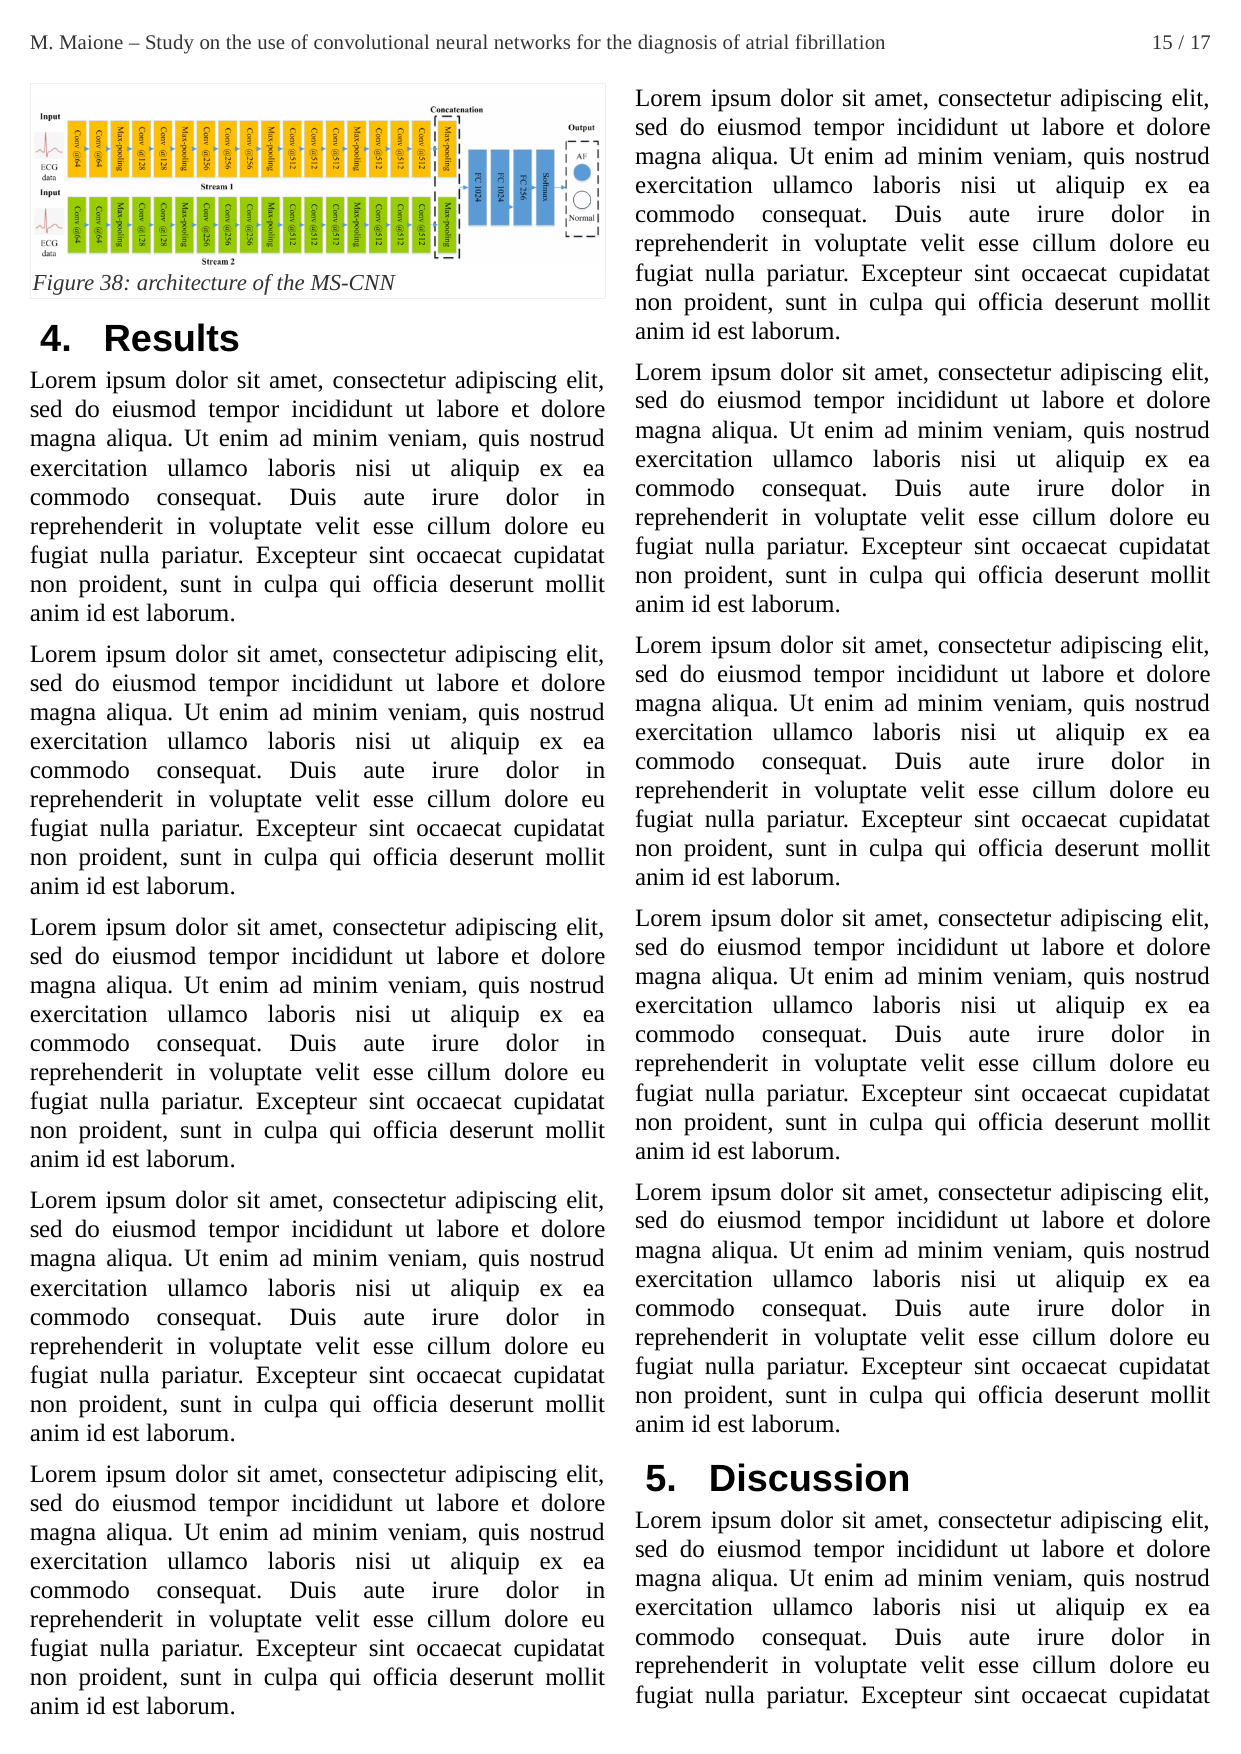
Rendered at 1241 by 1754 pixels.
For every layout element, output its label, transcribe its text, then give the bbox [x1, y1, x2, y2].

text Lorem ipsum dolor sit amet, consectetur adipiscing elit, sed do eiusmod tempor incididunt ut labore et dolore magna aliqua. Ut enim ad minim veniam, quis nostrud exercitation ullamco laboris nisi ut aliquip ex ea commodo consequat. Duis aute irure dolor in reprehenderit in voluptate velit esse cillum dolore eu fugiat nulla pariatur. Excepteur sint occaecat cupidatat [635, 1505, 1211, 1708]
text Lorem ipsum dolor sit amet, consectetur adipiscing elit, sed do eiusmod tempor incididunt ut labore et dolore magna aliqua. Ut enim ad minim veniam, quis nostrud exercitation ullamco laboris nisi ut aliquip ex ea commodo consequat. Duis aute irure dolor in reprehenderit in voluptate velit esse cillum dolore eu fugiat nulla pariatur. Excepteur sint occaecat cupidatat non proident, sunt in culpa qui officia deserunt mollit anim id est laborum. [29, 912, 605, 1173]
picture [32, 98, 603, 269]
text Lorem ipsum dolor sit amet, consectetur adipiscing elit, sed do eiusmod tempor incididunt ut labore et dolore magna aliqua. Ut enim ad minim veniam, quis nostrud exercitation ullamco laboris nisi ut aliquip ex ea commodo consequat. Duis aute irure dolor in reprehenderit in voluptate velit esse cillum dolore eu fugiat nulla pariatur. Excepteur sint occaecat cupidatat non proident, sunt in culpa qui officia deserunt mollit anim id est laborum. [635, 630, 1211, 891]
text Lorem ipsum dolor sit amet, consectetur adipiscing elit, sed do eiusmod tempor incididunt ut labore et dolore magna aliqua. Ut enim ad minim veniam, quis nostrud exercitation ullamco laboris nisi ut aliquip ex ea commodo consequat. Duis aute irure dolor in reprehenderit in voluptate velit esse cillum dolore eu fugiat nulla pariatur. Excepteur sint occaecat cupidatat non proident, sunt in culpa qui officia deserunt mollit anim id est laborum. [635, 83, 1211, 344]
text Lorem ipsum dolor sit amet, consectetur adipiscing elit, sed do eiusmod tempor incididunt ut labore et dolore magna aliqua. Ut enim ad minim veniam, quis nostrud exercitation ullamco laboris nisi ut aliquip ex ea commodo consequat. Duis aute irure dolor in reprehenderit in voluptate velit esse cillum dolore eu fugiat nulla pariatur. Excepteur sint occaecat cupidatat non proident, sunt in culpa qui officia deserunt mollit anim id est laborum. [29, 365, 605, 627]
text Lorem ipsum dolor sit amet, consectetur adipiscing elit, sed do eiusmod tempor incididunt ut labore et dolore magna aliqua. Ut enim ad minim veniam, quis nostrud exercitation ullamco laboris nisi ut aliquip ex ea commodo consequat. Duis aute irure dolor in reprehenderit in voluptate velit esse cillum dolore eu fugiat nulla pariatur. Excepteur sint occaecat cupidatat non proident, sunt in culpa qui officia deserunt mollit anim id est laborum. [29, 1458, 605, 1720]
subtitle Discussion [635, 1456, 1211, 1499]
subtitle Results [29, 316, 605, 359]
text Lorem ipsum dolor sit amet, consectetur adipiscing elit, sed do eiusmod tempor incididunt ut labore et dolore magna aliqua. Ut enim ad minim veniam, quis nostrud exercitation ullamco laboris nisi ut aliquip ex ea commodo consequat. Duis aute irure dolor in reprehenderit in voluptate velit esse cillum dolore eu fugiat nulla pariatur. Excepteur sint occaecat cupidatat non proident, sunt in culpa qui officia deserunt mollit anim id est laborum. [635, 356, 1211, 618]
text Lorem ipsum dolor sit amet, consectetur adipiscing elit, sed do eiusmod tempor incididunt ut labore et dolore magna aliqua. Ut enim ad minim veniam, quis nostrud exercitation ullamco laboris nisi ut aliquip ex ea commodo consequat. Duis aute irure dolor in reprehenderit in voluptate velit esse cillum dolore eu fugiat nulla pariatur. Excepteur sint occaecat cupidatat non proident, sunt in culpa qui officia deserunt mollit anim id est laborum. [635, 903, 1211, 1164]
text Figure 38: architecture of the MS-CNN [32, 269, 602, 295]
text Lorem ipsum dolor sit amet, consectetur adipiscing elit, sed do eiusmod tempor incididunt ut labore et dolore magna aliqua. Ut enim ad minim veniam, quis nostrud exercitation ullamco laboris nisi ut aliquip ex ea commodo consequat. Duis aute irure dolor in reprehenderit in voluptate velit esse cillum dolore eu fugiat nulla pariatur. Excepteur sint occaecat cupidatat non proident, sunt in culpa qui officia deserunt mollit anim id est laborum. [29, 638, 605, 900]
text Lorem ipsum dolor sit amet, consectetur adipiscing elit, sed do eiusmod tempor incididunt ut labore et dolore magna aliqua. Ut enim ad minim veniam, quis nostrud exercitation ullamco laboris nisi ut aliquip ex ea commodo consequat. Duis aute irure dolor in reprehenderit in voluptate velit esse cillum dolore eu fugiat nulla pariatur. Excepteur sint occaecat cupidatat non proident, sunt in culpa qui officia deserunt mollit anim id est laborum. [635, 1176, 1211, 1438]
text Lorem ipsum dolor sit amet, consectetur adipiscing elit, sed do eiusmod tempor incididunt ut labore et dolore magna aliqua. Ut enim ad minim veniam, quis nostrud exercitation ullamco laboris nisi ut aliquip ex ea commodo consequat. Duis aute irure dolor in reprehenderit in voluptate velit esse cillum dolore eu fugiat nulla pariatur. Excepteur sint occaecat cupidatat non proident, sunt in culpa qui officia deserunt mollit anim id est laborum. [29, 1185, 605, 1447]
